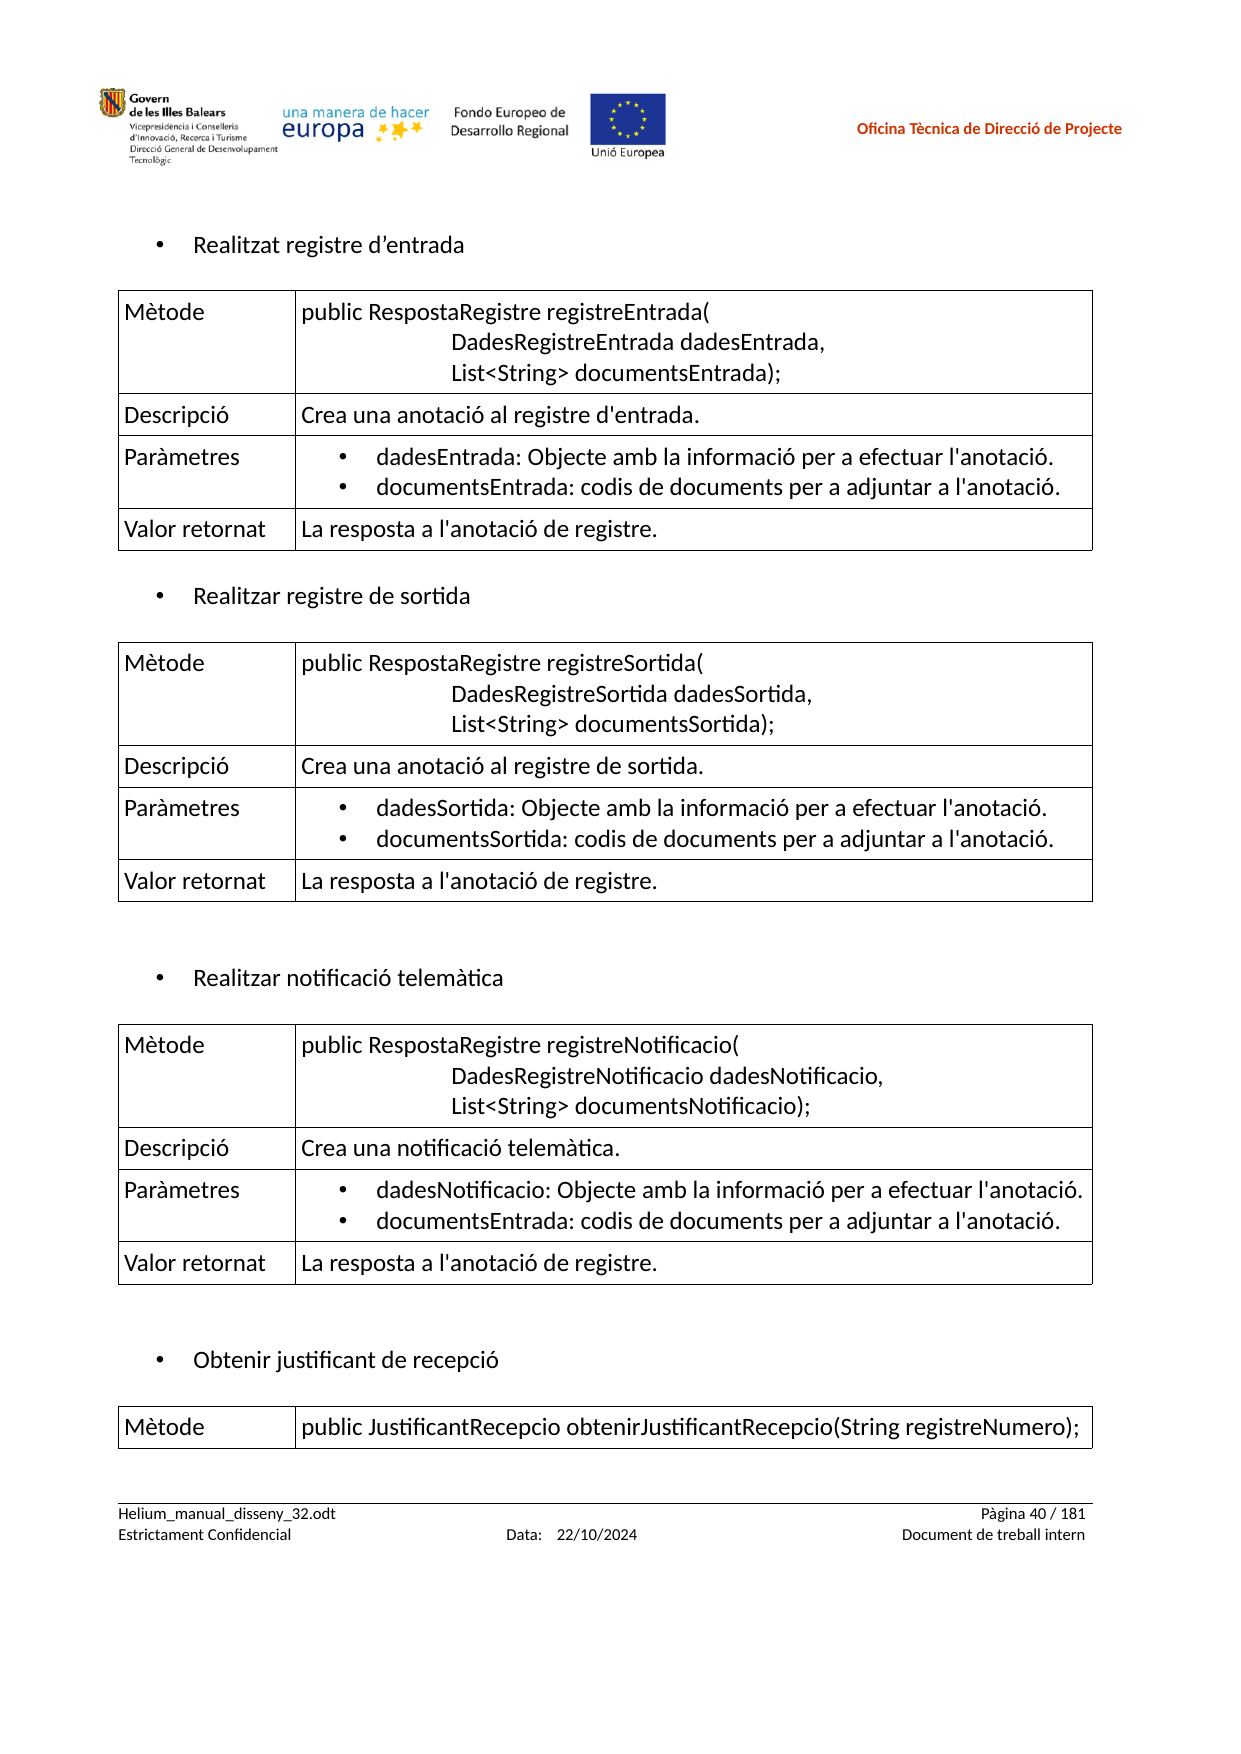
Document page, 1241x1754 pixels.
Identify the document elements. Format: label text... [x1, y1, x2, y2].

table_cell dadesSortida: Objecte amb la informació per a efectuar l'anotació. documentsSortida: codis de documents per a adjuntar a l'anotació. [296, 788, 1092, 859]
table_header public RespostaRegistre registreSortida( DadesRegistreSortida dadesSortida, List<String> documentsSortida); [296, 643, 1092, 745]
table_cell La resposta a l'anotació de registre. [296, 860, 1092, 901]
table_cell Crea una notificació telemàtica. [296, 1128, 1092, 1169]
table_cell Paràmetres [119, 788, 295, 859]
table_header [119, 1407, 295, 1448]
table_cell Valor retornat [119, 509, 295, 550]
table_cell Paràmetres [119, 436, 295, 508]
table_cell Descripció [119, 746, 295, 787]
table_header Mètode [119, 643, 295, 745]
table_cell Descripció [119, 1128, 295, 1169]
table_cell dadesEntrada: Objecte amb la informació per a efectuar l'anotació. documentsEntrada: codis de documents per a adjuntar a l'anotació. [296, 436, 1092, 508]
table_header public RespostaRegistre registreNotificacio( DadesRegistreNotificacio dadesNotificacio, List<String> documentsNotificacio); [296, 1025, 1092, 1127]
picture [99, 87, 668, 166]
table_cell Valor retornat [119, 860, 295, 901]
table_cell [296, 1242, 1092, 1283]
table_cell Crea una anotació al registre de sortida. [296, 746, 1092, 787]
table_header Mètode [119, 291, 295, 393]
table_header Mètode [119, 1025, 295, 1127]
table_cell La resposta a l'anotació de registre. [296, 509, 1092, 550]
table_cell dadesNotificacio: Objecte amb la informació per a efectuar l'anotació. documentsEntrada: codis de documents per a adjuntar a l'anotació. [296, 1170, 1092, 1241]
list Realitzar registre de sortida [156, 581, 1122, 611]
list Obtenir justificant de recepció [156, 1345, 1122, 1375]
table_header public RespostaRegistre registreEntrada( DadesRegistreEntrada dadesEntrada, List<String> documentsEntrada); [296, 291, 1092, 393]
table_cell Descripció [119, 394, 295, 435]
table_cell Crea una anotació al registre d'entrada. [296, 394, 1092, 435]
list Realitzar notificació telemàtica [156, 963, 1122, 993]
table_cell [119, 1242, 295, 1283]
table_header [296, 1407, 1092, 1448]
list Realitzat registre d’entrada [156, 229, 1122, 259]
table_cell Paràmetres [119, 1170, 295, 1241]
